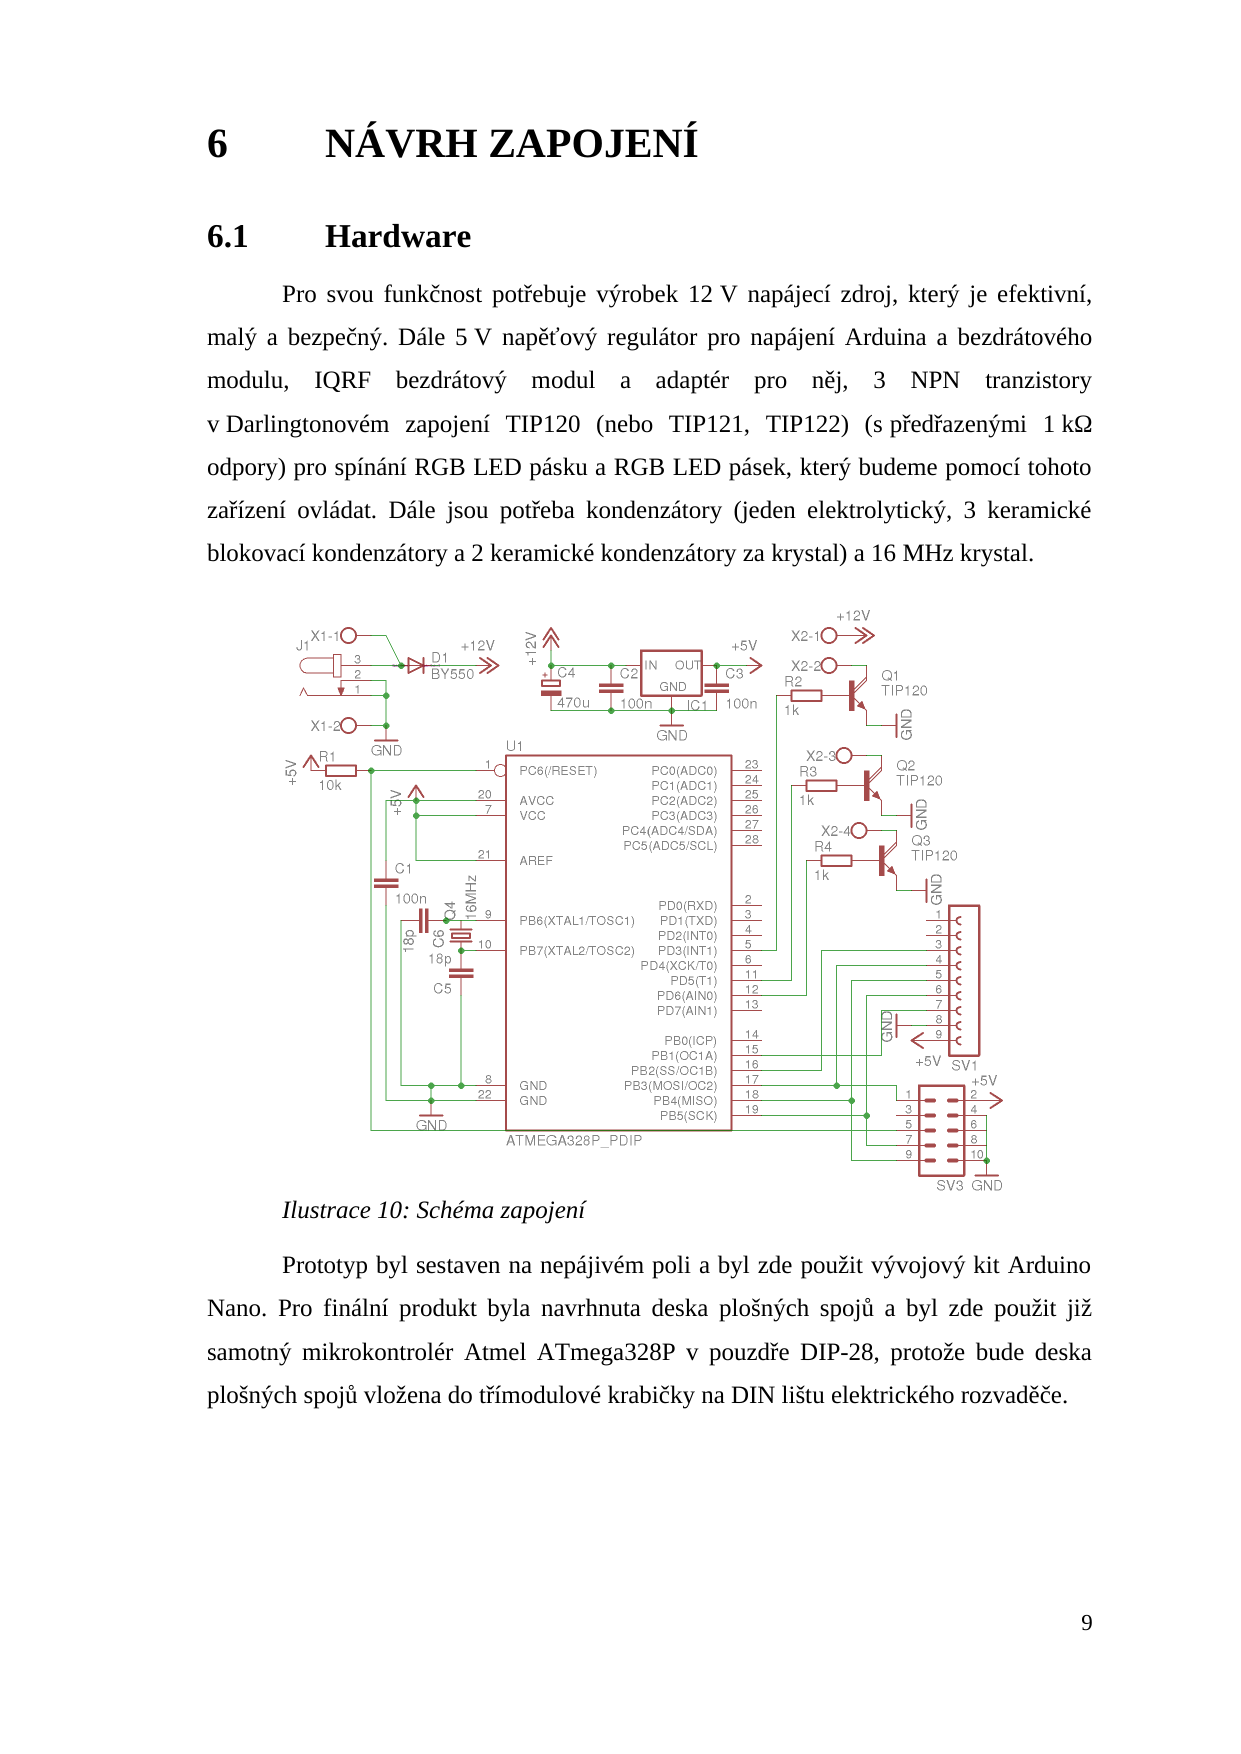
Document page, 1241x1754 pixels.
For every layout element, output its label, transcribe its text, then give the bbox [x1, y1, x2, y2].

text Ilustrace 10: Schéma zapojení [282, 1195, 1016, 1223]
text Prototyp byl sestaven na nepájivém poli a byl zde použit vývojový kit Arduino Nano. Pro finální produkt byla navrhnuta deska plošných spojů a byl zde použit již samotný mikrokontrolér Atmel ATmega328P v pouzdře DIP-28, protože bude deska plošných spojů vložena do třímodulové krabičky na DIN lištu elektrického rozvaděče. [207, 1250, 1092, 1408]
subtitle Hardware [207, 216, 1092, 254]
picture [281, 606, 1016, 1195]
subtitle Návrh zapojení [207, 118, 1092, 166]
text Pro svou funkčnost potřebuje výrobek 12 V napájecí zdroj, který je efektivní, malý a bezpečný. Dále 5 V napěťový regulátor pro napájení Arduina a bezdrátového modulu, IQRF bezdrátový modul a adaptér pro něj, 3 NPN tranzistory v Darlingtonovém zapojení TIP120 (nebo TIP121, TIP122) (s předřazenými 1 kΩ odpory) pro spínání RGB LED pásku a RGB LED pásek, který budeme pomocí tohoto zařízení ovládat. Dále jsou potřeba kondenzátory (jeden elektrolytický, 3 keramické blokovací kondenzátory a 2 keramické kondenzátory za krystal) a 16 MHz krystal. [207, 279, 1092, 567]
